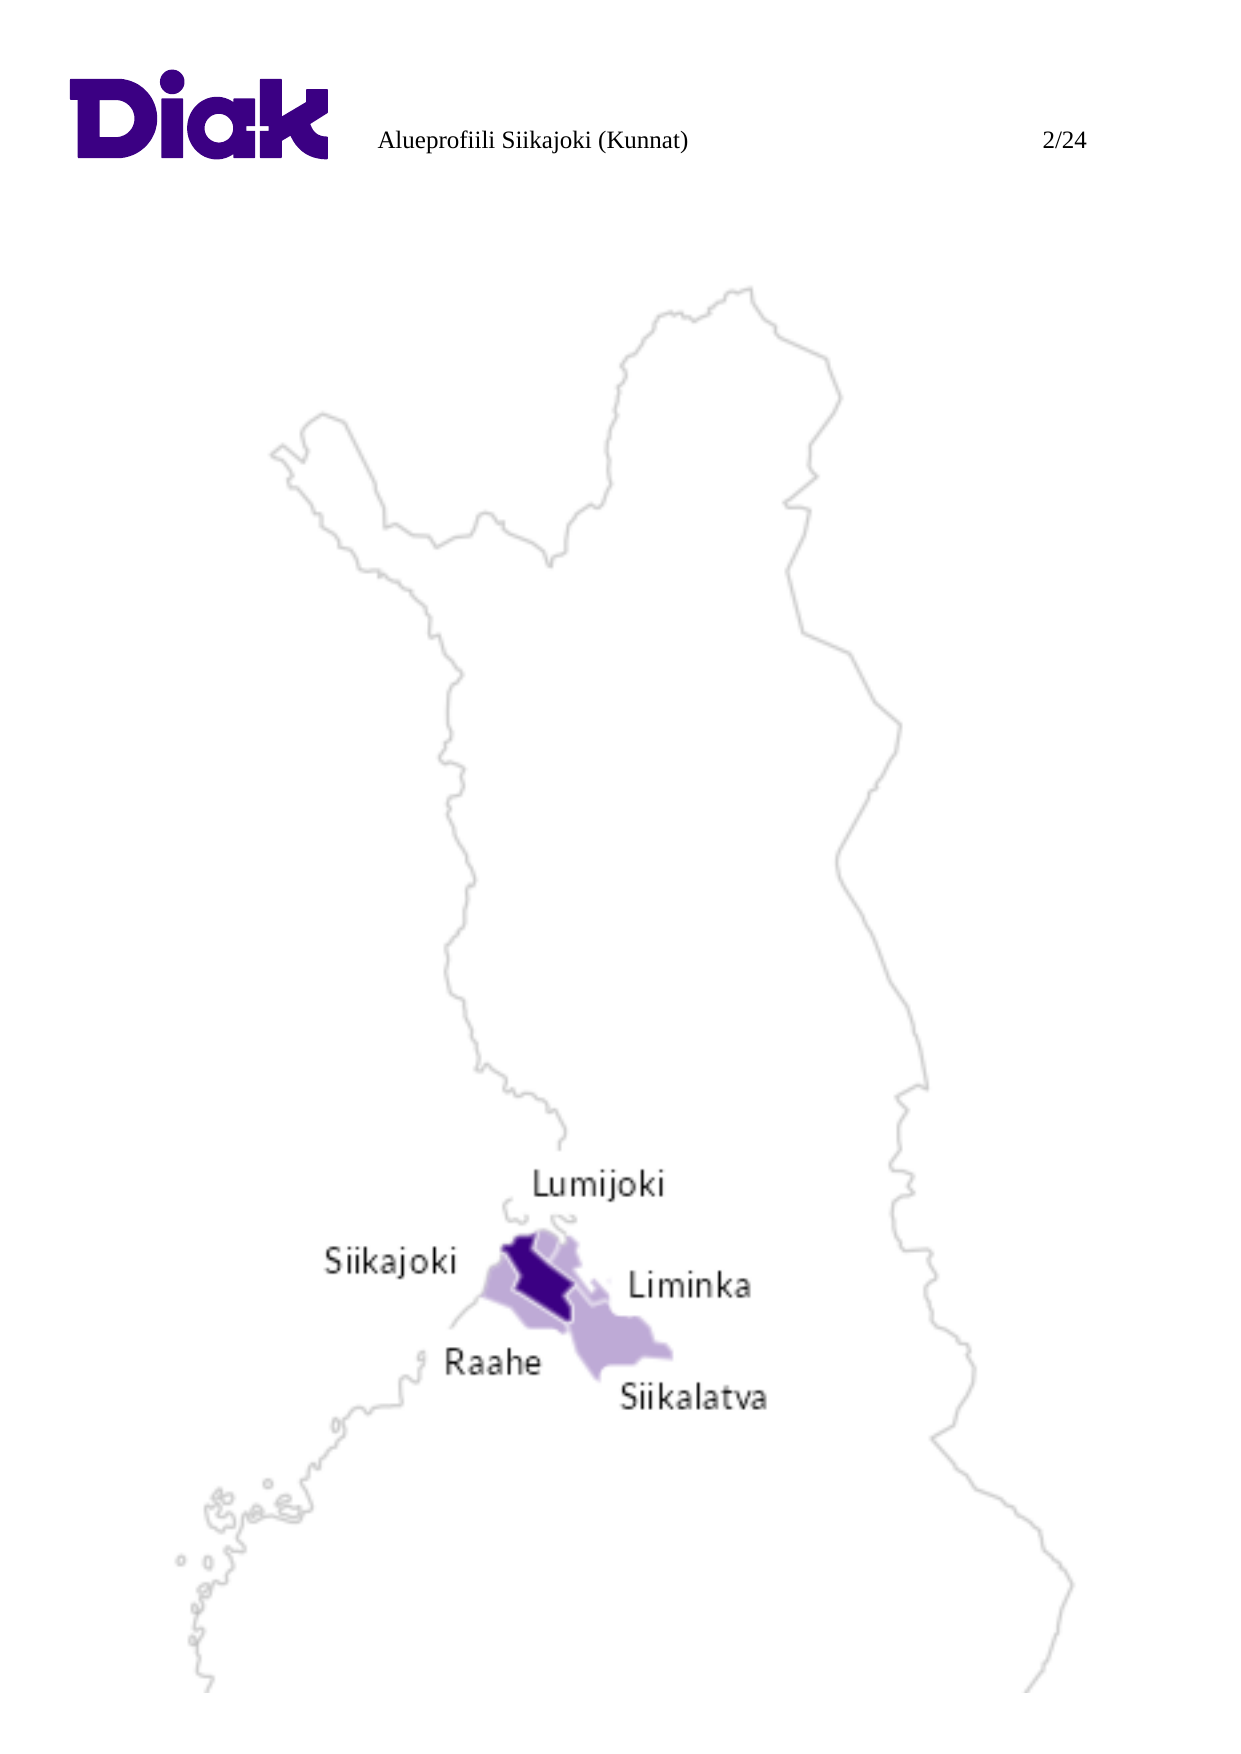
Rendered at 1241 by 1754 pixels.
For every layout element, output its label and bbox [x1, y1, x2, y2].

picture [61, 196, 1179, 1693]
